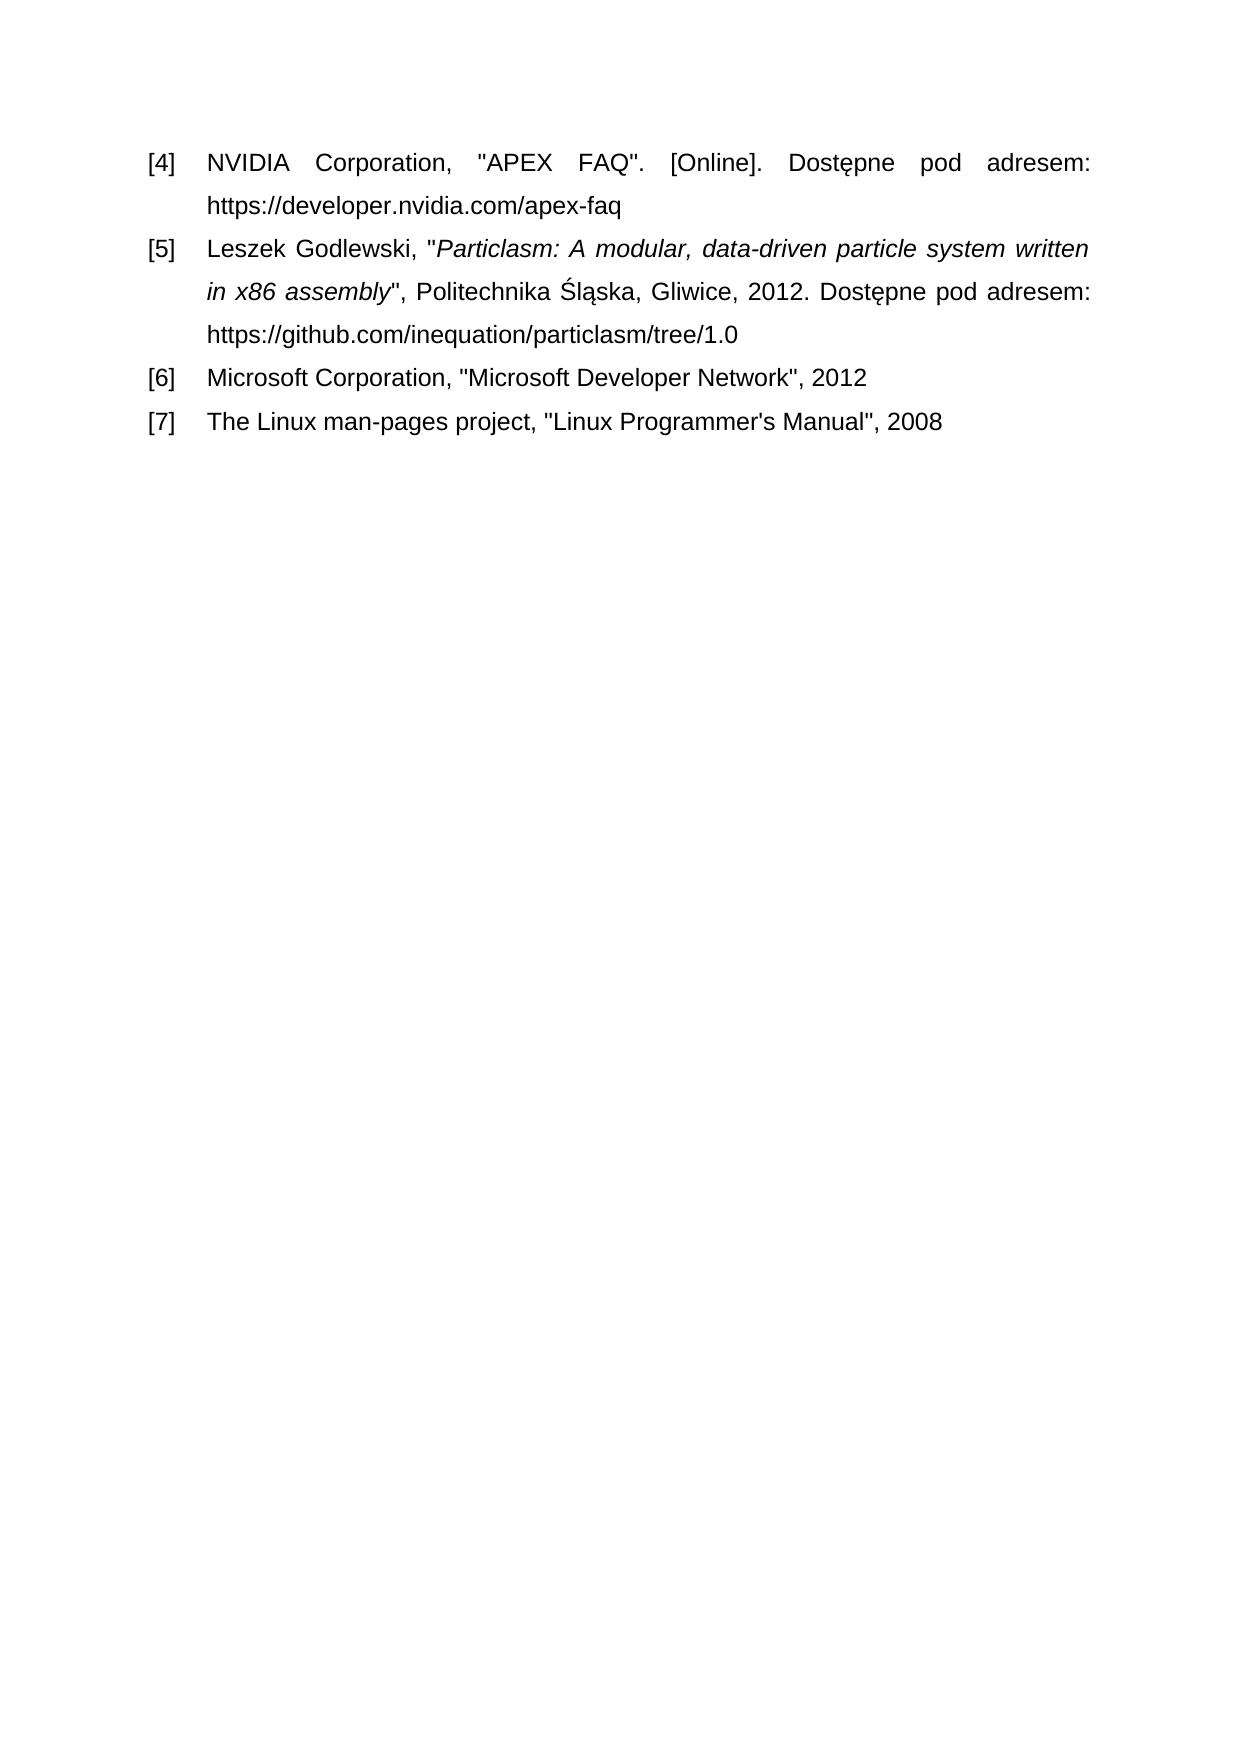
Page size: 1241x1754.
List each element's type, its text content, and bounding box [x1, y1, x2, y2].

text [6] Microsoft Corporation, "Microsoft Developer Network", 2012 [148, 363, 1092, 392]
text [5] Leszek Godlewski, "Particlasm: A modular, data-driven particle system written in x86 assembly", Politechnika Śląska, Gliwice, 2012. Dostępne pod adresem: https://github.com/inequation/particlasm/tree/1.0 [148, 234, 1092, 349]
text [7] The Linux man-pages project, "Linux Programmer's Manual", 2008 [148, 406, 1092, 435]
text [4] NVIDIA Corporation, "APEX FAQ". [Online]. Dostępne pod adresem: https://developer.nvidia.com/apex-faq [148, 148, 1092, 219]
